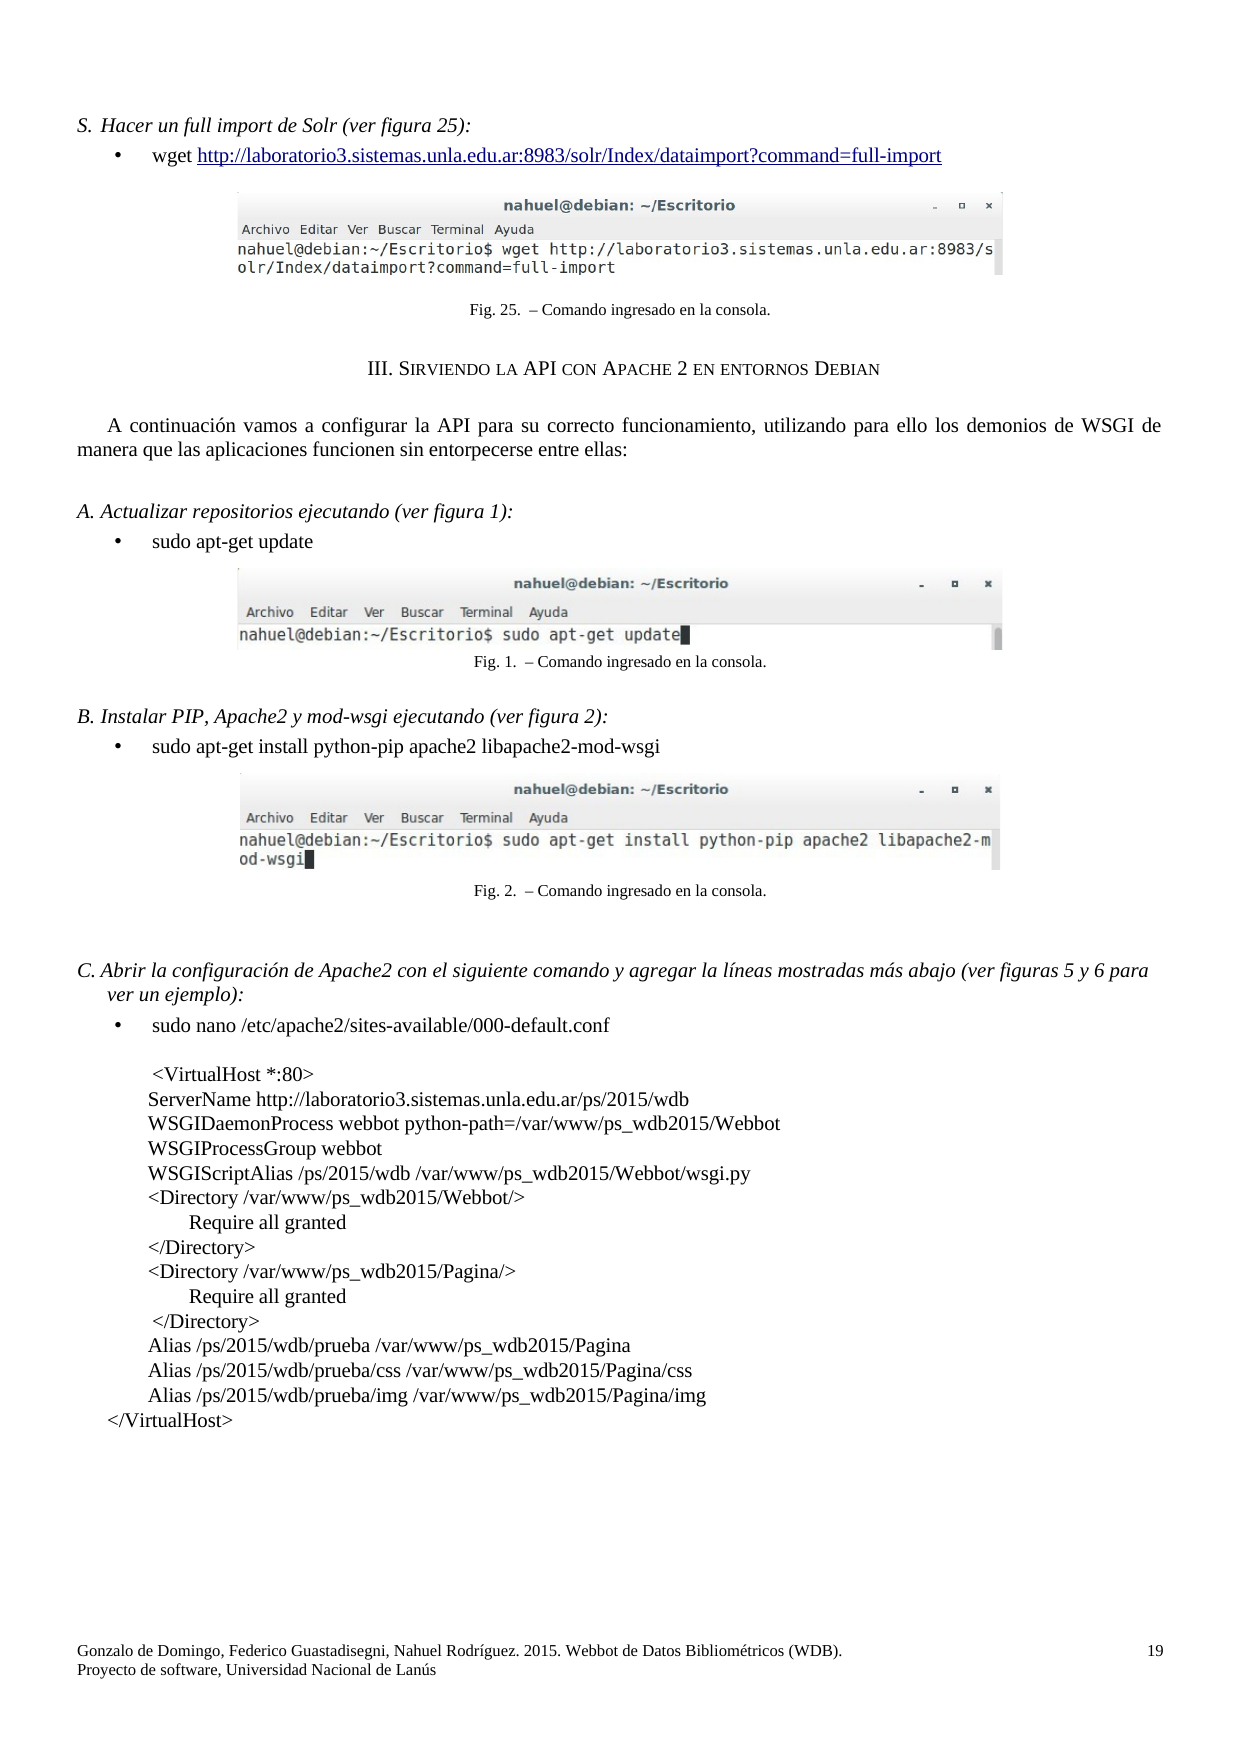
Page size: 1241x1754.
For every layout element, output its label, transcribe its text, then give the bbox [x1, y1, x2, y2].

text ServerName http://laboratorio3.sistemas.unla.edu.ar/ps/2015/wdb [77, 1087, 1163, 1111]
text Alias /ps/2015/wdb/prueba/css /var/www/ps_wdb2015/Pagina/css [77, 1358, 1163, 1382]
list – Comando ingresado en la consola. [77, 651, 1163, 671]
text WSGIProcessGroup webbot [77, 1136, 1163, 1160]
subtitle Abrir la configuración de Apache2 con el siguiente comando y agregar la líneas mostradas más abajo (ver figuras 5 y 6 para ver un ejemplo): [77, 958, 1163, 1006]
text Require all granted [77, 1284, 1163, 1308]
text Alias /ps/2015/wdb/prueba /var/www/ps_wdb2015/Pagina [77, 1333, 1163, 1357]
text <Directory /var/www/ps_wdb2015/Webbot/> [77, 1185, 1163, 1209]
subtitle Hacer un full import de Solr (ver figura 25): [77, 112, 1163, 137]
list wget http://laboratorio3.sistemas.unla.edu.ar:8983/solr/Index/dataimport?command=full-import [114, 143, 1163, 167]
picture [240, 773, 1001, 870]
text Alias /ps/2015/wdb/prueba/img /var/www/ps_wdb2015/Pagina/img [77, 1383, 1163, 1407]
text <Directory /var/www/ps_wdb2015/Pagina/> [77, 1259, 1163, 1283]
text </Directory> [77, 1309, 1163, 1333]
list – Comando ingresado en la consola. [77, 299, 1163, 318]
subtitle Sirviendo la API con Apache 2 en entornos Debian [77, 356, 1163, 380]
text WSGIDaemonProcess webbot python-path=/var/www/ps_wdb2015/Webbot [77, 1111, 1163, 1135]
picture [237, 192, 1003, 275]
text A continuación vamos a configurar la API para su correcto funcionamiento, utilizando para ello los demonios de WSGI de manera que las aplicaciones funcionen sin entorpecerse entre ellas: [77, 413, 1163, 461]
list sudo apt-get update [114, 529, 1163, 553]
picture [237, 568, 1003, 650]
list sudo nano /etc/apache2/sites-available/000-default.conf [114, 1012, 1163, 1037]
text </Directory> [77, 1235, 1163, 1259]
list sudo apt-get install python-pip apache2 libapache2-mod-wsgi [114, 734, 1163, 758]
text WSGIScriptAlias /ps/2015/wdb /var/www/ps_wdb2015/Webbot/wsgi.py [77, 1161, 1163, 1185]
text Require all granted [77, 1210, 1163, 1234]
text <VirtualHost *:80> [77, 1062, 1163, 1086]
list – Comando ingresado en la consola. [77, 881, 1163, 900]
subtitle Actualizar repositorios ejecutando (ver figura 1): [77, 499, 1163, 523]
subtitle Instalar PIP, Apache2 y mod-wsgi ejecutando (ver figura 2): [77, 704, 1163, 728]
text </VirtualHost> [77, 1407, 1163, 1432]
